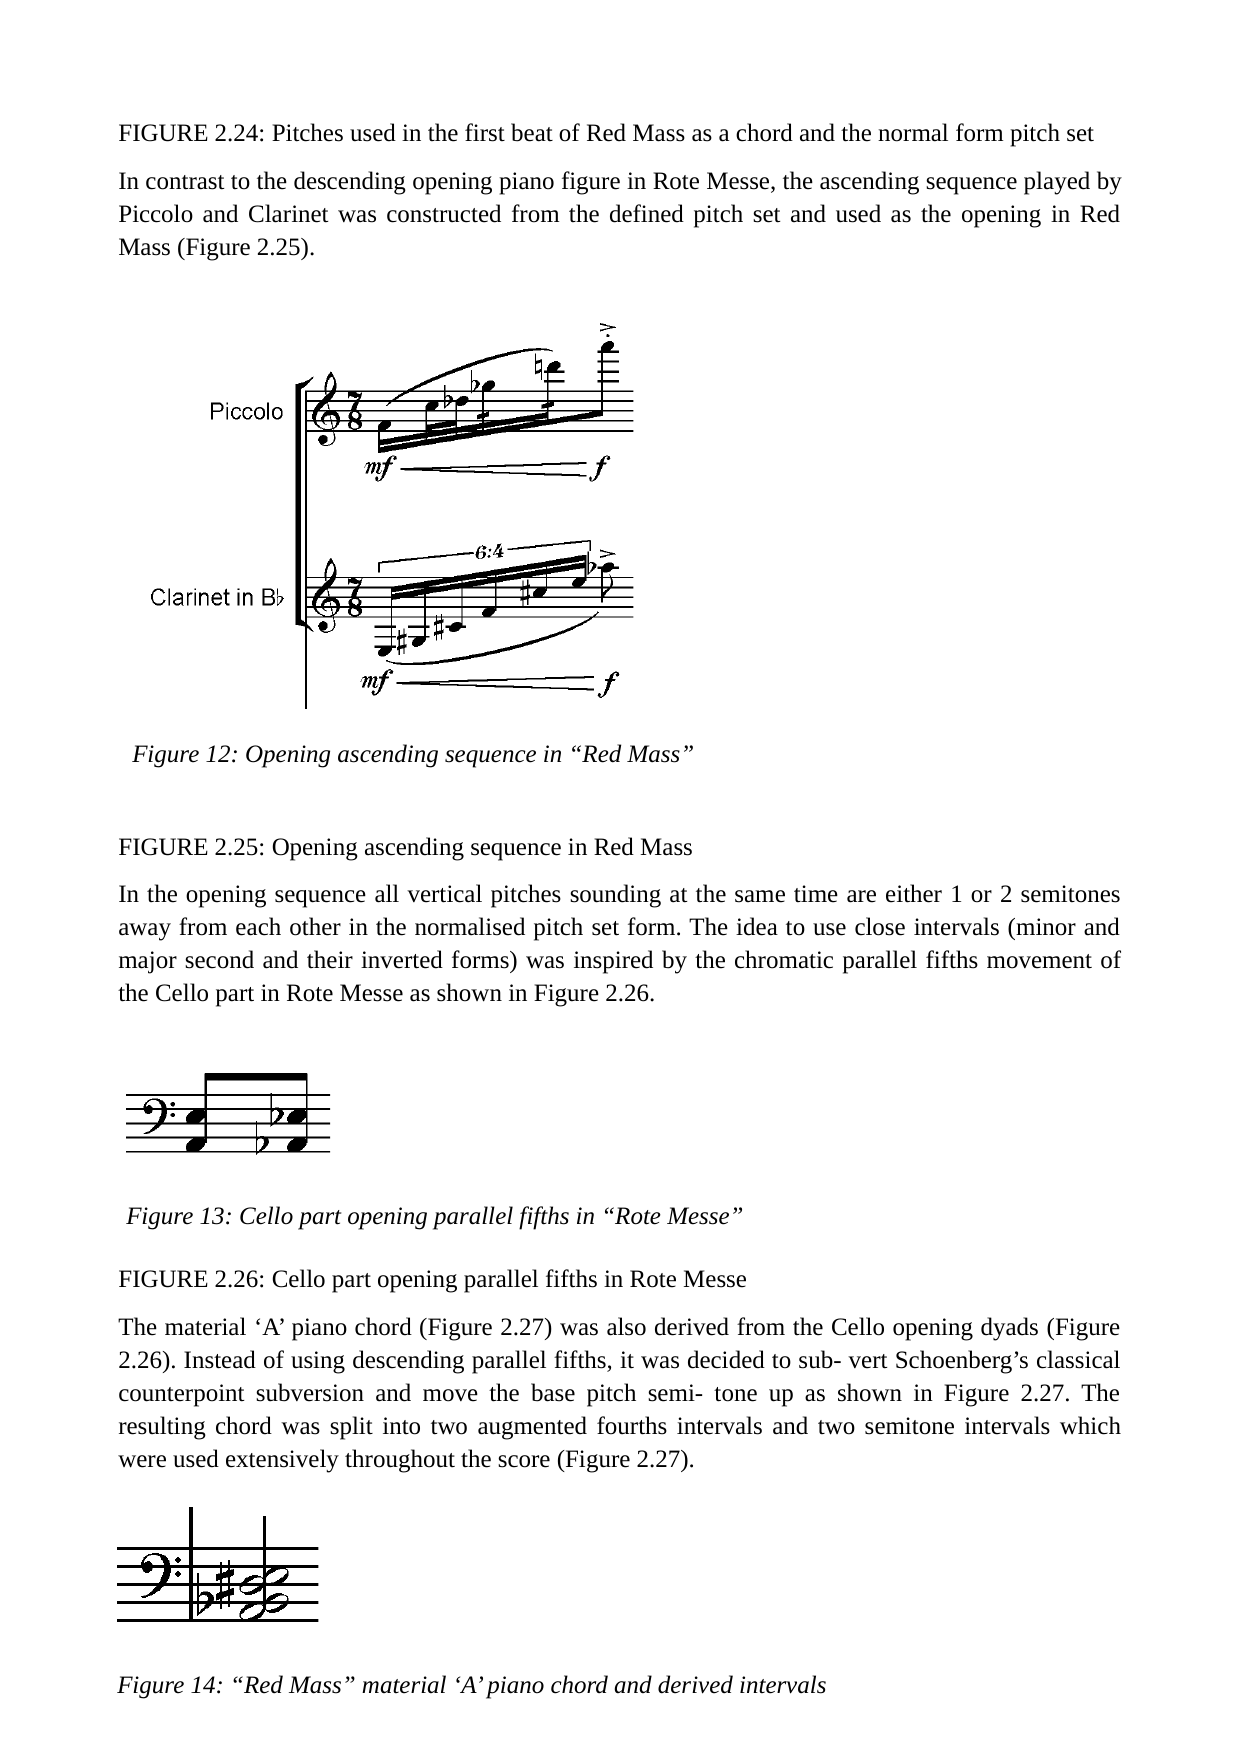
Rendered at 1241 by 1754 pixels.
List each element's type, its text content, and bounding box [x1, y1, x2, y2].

text In contrast to the descending opening piano figure in Rote Messe, the ascending sequence played by Piccolo and Clarinet was constructed from the defined pitch set and used as the opening in Red Mass (Figure 2.25). [118, 166, 1122, 261]
text FIGURE 2.24: Pitches used in the first beat of Red Mass as a chord and the normal form pitch set [118, 118, 1122, 147]
text In the opening sequence all vertical pitches sounding at the same time are either 1 or 2 semitones away from each other in the normalised pitch set form. The idea to use close intervals (minor and major second and their inverted forms) was inspired by the chromatic parallel fifths movement of the Cello part in Rote Messe as shown in Figure 2.26. [118, 879, 1122, 1007]
text Figure 13: Cello part opening parallel fifths in “Rote Messe” [126, 1201, 943, 1229]
text FIGURE 2.26: Cello part opening parallel fifths in Rote Messe [118, 1264, 1122, 1293]
picture [117, 1507, 319, 1640]
text Figure 12: Opening ascending sequence in “Red Mass” [132, 739, 801, 768]
text The material ‘A’ piano chord (Figure 2.27) was also derived from the Cello opening dyads (Figure 2.26). Instead of using descending parallel fifths, it was decided to sub- vert Schoenberg’s classical counterpoint subversion and move the base pitch semi- tone up as shown in Figure 2.27. The resulting chord was split into two augmented fourths intervals and two semitone intervals which were used extensively throughout the score (Figure 2.27). [118, 1312, 1122, 1472]
text Figure 14: “Red Mass” material ‘A’ piano chord and derived intervals [117, 1670, 993, 1699]
picture [132, 316, 634, 709]
picture [126, 1043, 331, 1171]
text FIGURE 2.25: Opening ascending sequence in Red Mass [118, 832, 1122, 861]
